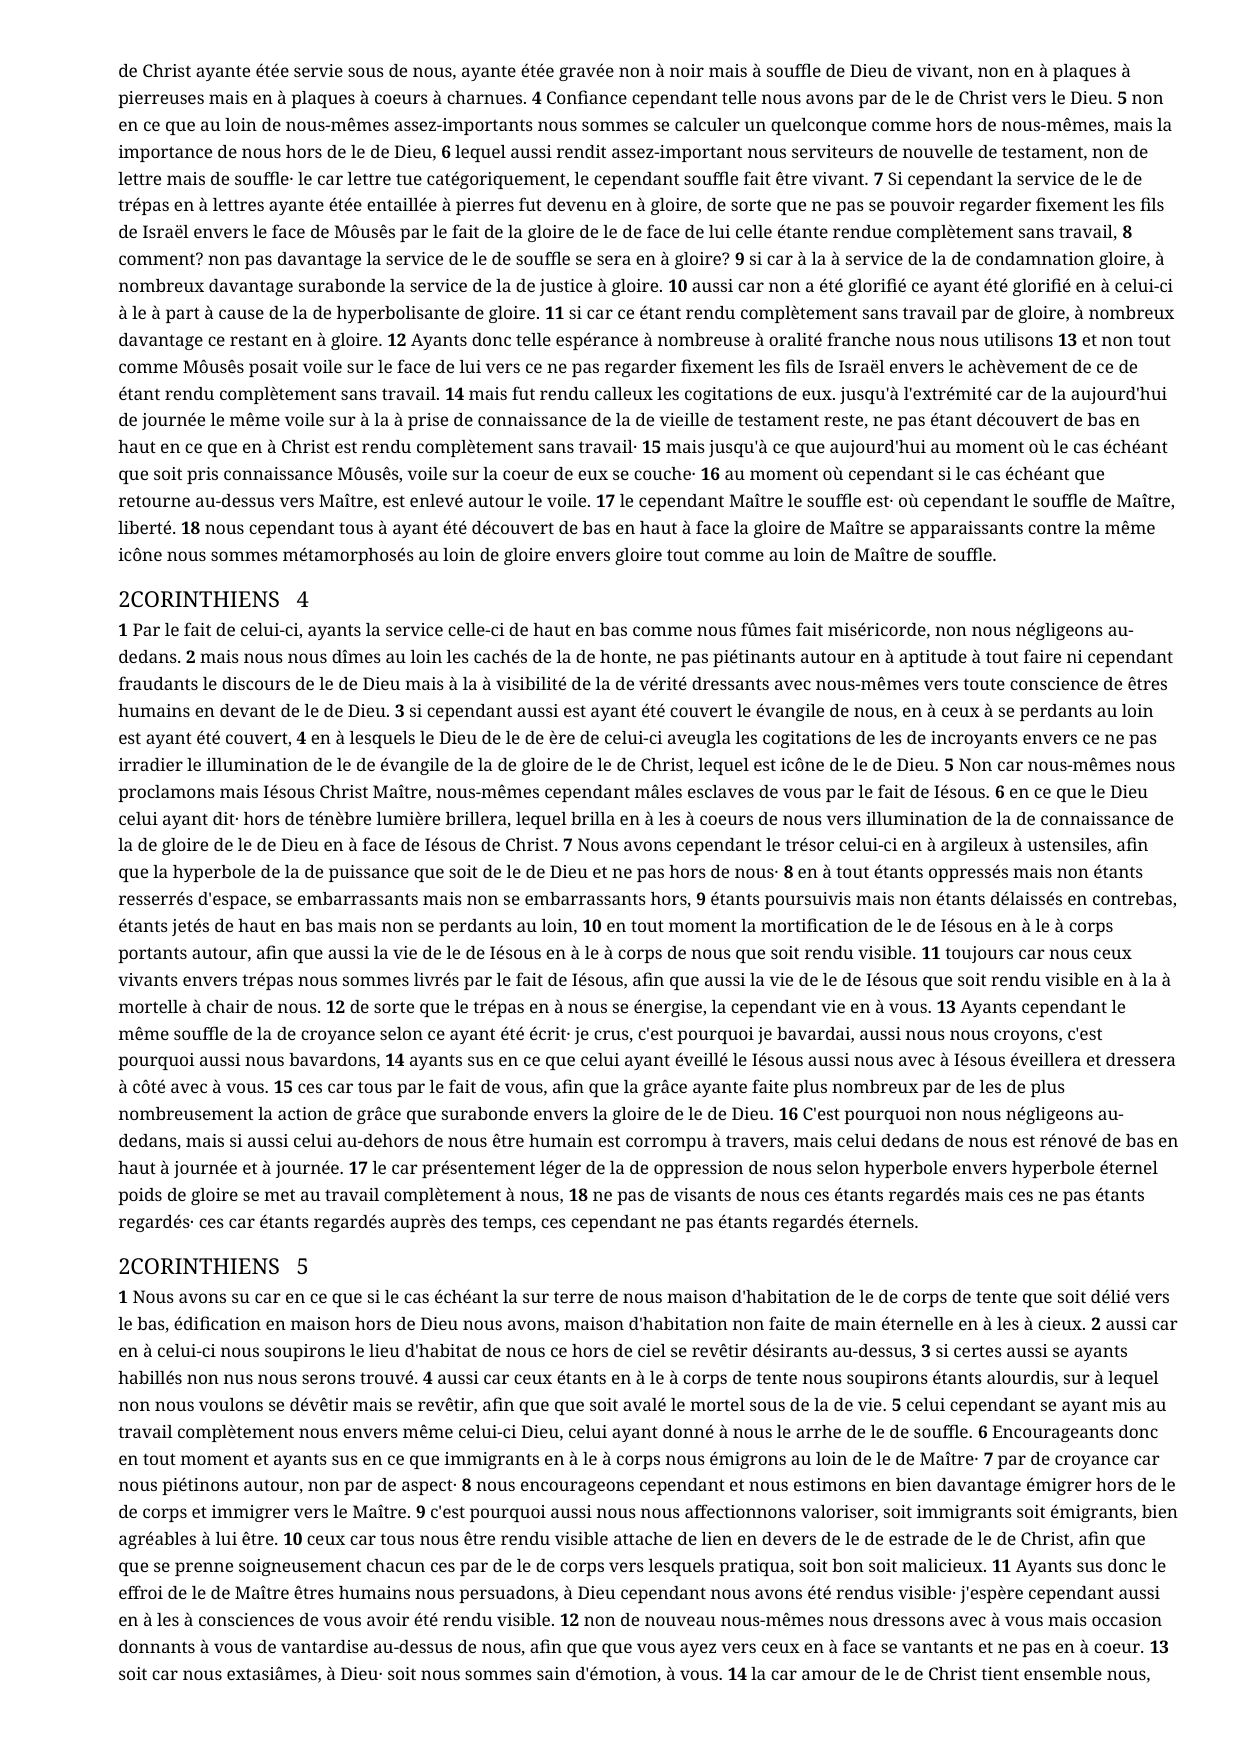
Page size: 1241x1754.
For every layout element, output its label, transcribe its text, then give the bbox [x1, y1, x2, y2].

text 1 Par le fait de celui-ci, ayants la service celle-ci de haut en bas comme nous fûmes fait miséricorde, non nous négligeons au-dedans. 2 mais nous nous dîmes au loin les cachés de la de honte, ne pas piétinants autour en à aptitude à tout faire ni cependant fraudants le discours de le de Dieu mais à la à visibilité de la de vérité dressants avec nous-mêmes vers toute conscience de êtres humains en devant de le de Dieu. 3 si cependant aussi est ayant été couvert le évangile de nous, en à ceux à se perdants au loin est ayant été couvert, 4 en à lesquels le Dieu de le de ère de celui-ci aveugla les cogitations de les de incroyants envers ce ne pas irradier le illumination de le de évangile de la de gloire de le de Christ, lequel est icône de le de Dieu. 5 Non car nous-mêmes nous proclamons mais Iésous Christ Maître, nous-mêmes cependant mâles esclaves de vous par le fait de Iésous. 6 en ce que le Dieu celui ayant dit· hors de ténèbre lumière brillera, lequel brilla en à les à coeurs de nous vers illumination de la de connaissance de la de gloire de le de Dieu en à face de Iésous de Christ. 7 Nous avons cependant le trésor celui-ci en à argileux à ustensiles, afin que la hyperbole de la de puissance que soit de le de Dieu et ne pas hors de nous· 8 en à tout étants oppressés mais non étants resserrés d'espace, se embarrassants mais non se embarrassants hors, 9 étants poursuivis mais non étants délaissés en contrebas, étants jetés de haut en bas mais non se perdants au loin, 10 en tout moment la mortification de le de Iésous en à le à corps portants autour, afin que aussi la vie de le de Iésous en à le à corps de nous que soit rendu visible. 11 toujours car nous ceux vivants envers trépas nous sommes livrés par le fait de Iésous, afin que aussi la vie de le de Iésous que soit rendu visible en à la à mortelle à chair de nous. 12 de sorte que le trépas en à nous se énergise, la cependant vie en à vous. 13 Ayants cependant le même souffle de la de croyance selon ce ayant été écrit· je crus, c'est pourquoi je bavardai, aussi nous nous croyons, c'est pourquoi aussi nous bavardons, 14 ayants sus en ce que celui ayant éveillé le Iésous aussi nous avec à Iésous éveillera et dressera à côté avec à vous. 15 ces car tous par le fait de vous, afin que la grâce ayante faite plus nombreux par de les de plus nombreusement la action de grâce que surabonde envers la gloire de le de Dieu. 16 C'est pourquoi non nous négligeons au-dedans, mais si aussi celui au-dehors de nous être humain est corrompu à travers, mais celui dedans de nous est rénové de bas en haut à journée et à journée. 17 le car présentement léger de la de oppression de nous selon hyperbole envers hyperbole éternel poids de gloire se met au travail complètement à nous, 18 ne pas de visants de nous ces étants regardés mais ces ne pas étants regardés· ces car étants regardés auprès des temps, ces cependant ne pas étants regardés éternels. [118, 618, 1181, 1233]
text de Christ ayante étée servie sous de nous, ayante étée gravée non à noir mais à souffle de Dieu de vivant, non en à plaques à pierreuses mais en à plaques à coeurs à charnues. 4 Confiance cependant telle nous avons par de le de Christ vers le Dieu. 5 non en ce que au loin de nous-mêmes assez-importants nous sommes se calculer un quelconque comme hors de nous-mêmes, mais la importance de nous hors de le de Dieu, 6 lequel aussi rendit assez-important nous serviteurs de nouvelle de testament, non de lettre mais de souffle· le car lettre tue catégoriquement, le cependant souffle fait être vivant. 7 Si cependant la service de le de trépas en à lettres ayante étée entaillée à pierres fut devenu en à gloire, de sorte que ne pas se pouvoir regarder fixement les fils de Israël envers le face de Môusês par le fait de la gloire de le de face de lui celle étante rendue complètement sans travail, 8 comment? non pas davantage la service de le de souffle se sera en à gloire? 9 si car à la à service de la de condamnation gloire, à nombreux davantage surabonde la service de la de justice à gloire. 10 aussi car non a été glorifié ce ayant été glorifié en à celui-ci à le à part à cause de la de hyperbolisante de gloire. 11 si car ce étant rendu complètement sans travail par de gloire, à nombreux davantage ce restant en à gloire. 12 Ayants donc telle espérance à nombreuse à oralité franche nous nous utilisons 13 et non tout comme Môusês posait voile sur le face de lui vers ce ne pas regarder fixement les fils de Israël envers le achèvement de ce de étant rendu complètement sans travail. 14 mais fut rendu calleux les cogitations de eux. jusqu'à l'extrémité car de la aujourd'hui de journée le même voile sur à la à prise de connaissance de la de vieille de testament reste, ne pas étant découvert de bas en haut en ce que en à Christ est rendu complètement sans travail· 15 mais jusqu'à ce que aujourd'hui au moment où le cas échéant que soit pris connaissance Môusês, voile sur la coeur de eux se couche· 16 au moment où cependant si le cas échéant que retourne au-dessus vers Maître, est enlevé autour le voile. 17 le cependant Maître le souffle est· où cependant le souffle de Maître, liberté. 18 nous cependant tous à ayant été découvert de bas en haut à face la gloire de Maître se apparaissants contre la même icône nous sommes métamorphosés au loin de gloire envers gloire tout comme au loin de Maître de souffle. [118, 59, 1181, 566]
text 2CORINTHIENS 5 [118, 1251, 1181, 1281]
text 1 Nous avons su car en ce que si le cas échéant la sur terre de nous maison d'habitation de le de corps de tente que soit délié vers le bas, édification en maison hors de Dieu nous avons, maison d'habitation non faite de main éternelle en à les à cieux. 2 aussi car en à celui-ci nous soupirons le lieu d'habitat de nous ce hors de ciel se revêtir désirants au-dessus, 3 si certes aussi se ayants habillés non nus nous serons trouvé. 4 aussi car ceux étants en à le à corps de tente nous soupirons étants alourdis, sur à lequel non nous voulons se dévêtir mais se revêtir, afin que que soit avalé le mortel sous de la de vie. 5 celui cependant se ayant mis au travail complètement nous envers même celui-ci Dieu, celui ayant donné à nous le arrhe de le de souffle. 6 Encourageants donc en tout moment et ayants sus en ce que immigrants en à le à corps nous émigrons au loin de le de Maître· 7 par de croyance car nous piétinons autour, non par de aspect· 8 nous encourageons cependant et nous estimons en bien davantage émigrer hors de le de corps et immigrer vers le Maître. 9 c'est pourquoi aussi nous nous affectionnons valoriser, soit immigrants soit émigrants, bien agréables à lui être. 10 ceux car tous nous être rendu visible attache de lien en devers de le de estrade de le de Christ, afin que que se prenne soigneusement chacun ces par de le de corps vers lesquels pratiqua, soit bon soit malicieux. 11 Ayants sus donc le effroi de le de Maître êtres humains nous persuadons, à Dieu cependant nous avons été rendus visible· j'espère cependant aussi en à les à consciences de vous avoir été rendu visible. 12 non de nouveau nous-mêmes nous dressons avec à vous mais occasion donnants à vous de vantardise au-dessus de nous, afin que que vous ayez vers ceux en à face se vantants et ne pas en à coeur. 13 soit car nous extasiâmes, à Dieu· soit nous sommes sain d'émotion, à vous. 14 la car amour de le de Christ tient ensemble nous, [118, 1285, 1181, 1685]
text 2CORINTHIENS 4 [118, 584, 1181, 614]
